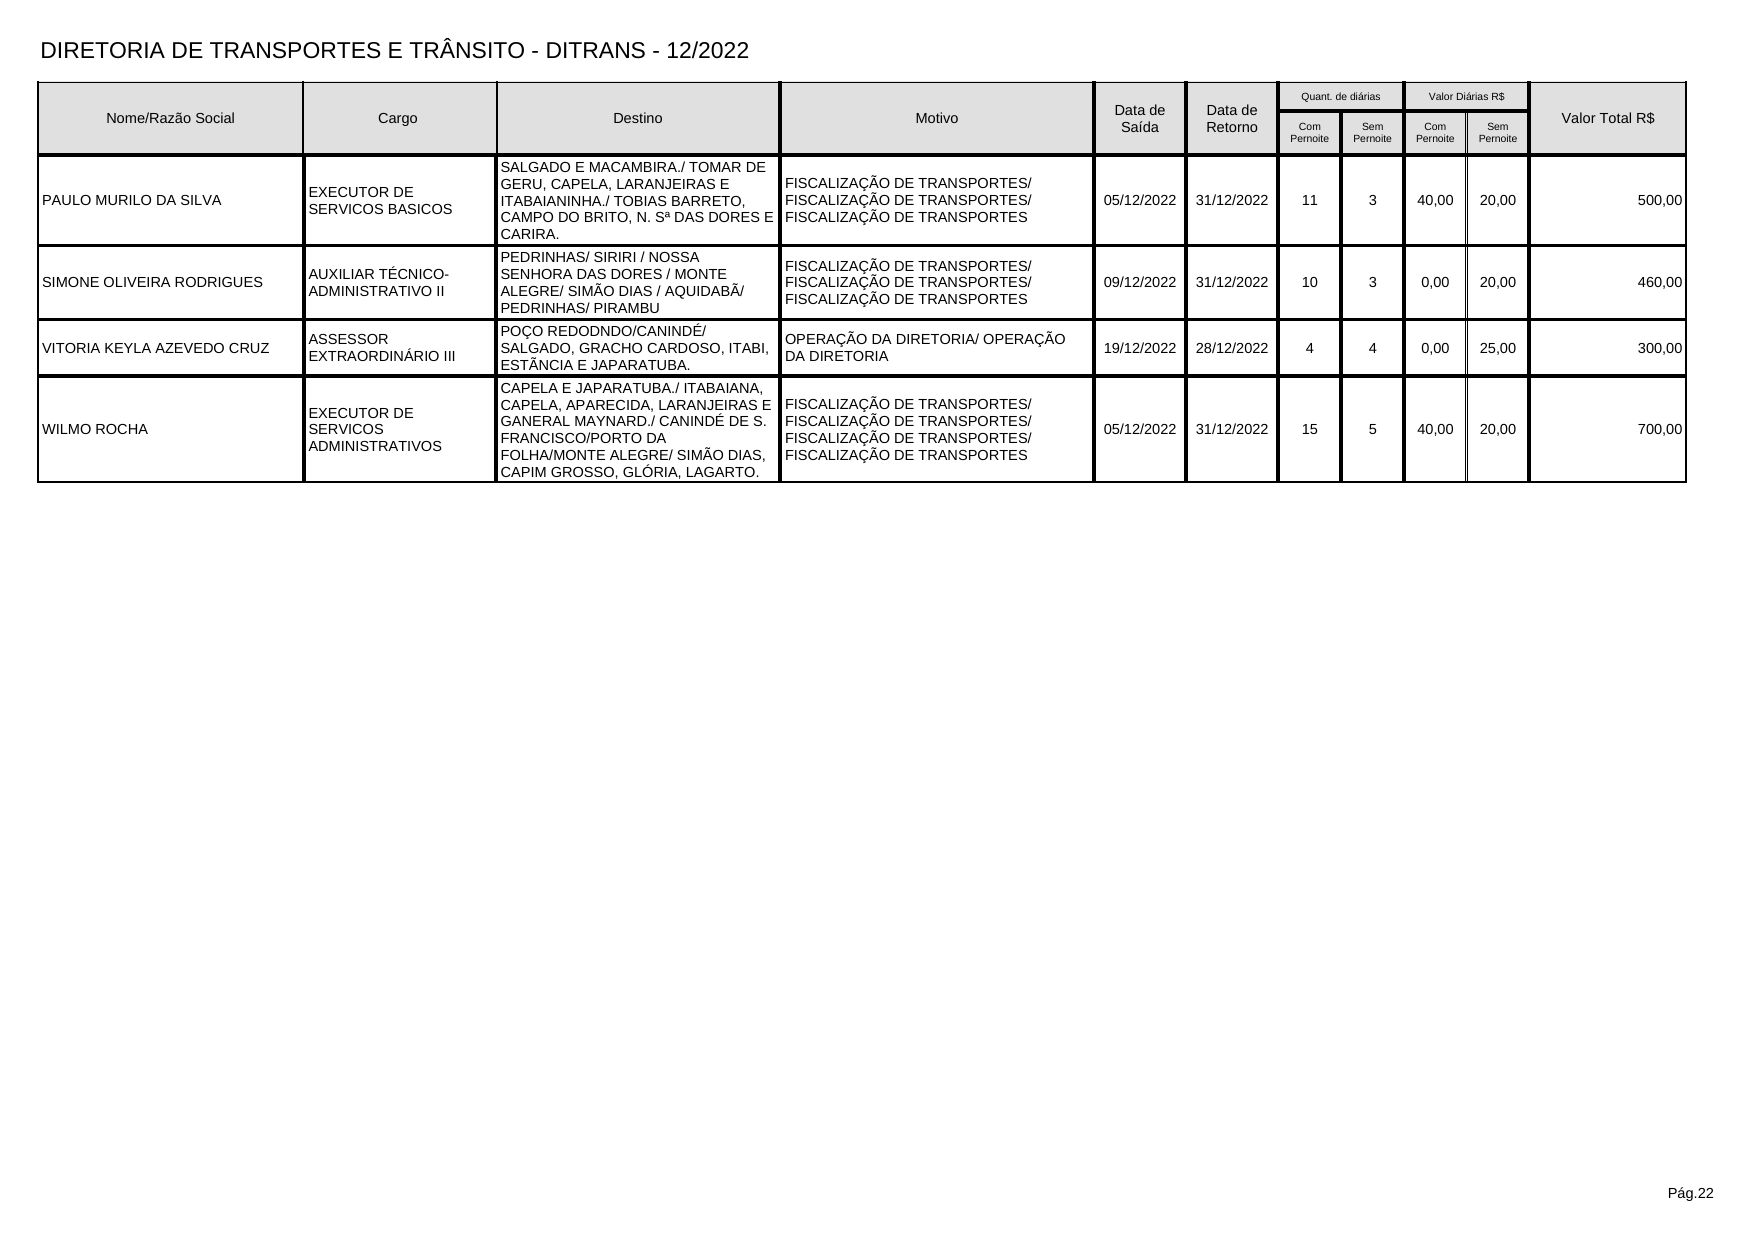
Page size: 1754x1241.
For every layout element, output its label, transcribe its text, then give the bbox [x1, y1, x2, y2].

table_cell 31/12/2022 [1188, 247, 1276, 318]
table_cell Quant. de diárias [1280, 83, 1402, 109]
table_cell AUXILIAR TÉCNICO-ADMINISTRATIVO II [306, 247, 494, 318]
table_cell ASSESSOR EXTRAORDINÁRIO III [306, 321, 494, 374]
table_cell 500,00 [1531, 157, 1685, 244]
table_cell 0,00 [1406, 321, 1465, 374]
table_cell PEDRINHAS/ SIRIRI / NOSSA SENHORA DAS DORES / MONTE ALEGRE/ SIMÃO DIAS / AQUIDABÃ/ PEDRINHAS/ PIRAMBU [498, 247, 778, 318]
table_cell 3 [1343, 157, 1402, 244]
table_cell 25,00 [1468, 321, 1527, 374]
table_cell [37, 483, 1687, 1184]
table_cell 4 [1280, 321, 1339, 374]
table_cell 3 [1343, 247, 1402, 318]
table_cell SALGADO E MACAMBIRA./ TOMAR DE GERU, CAPELA, LARANJEIRAS E ITABAIANINHA./ TOBIAS BARRETO, CAMPO DO BRITO, N. Sª DAS DORES E CARIRA. [498, 157, 778, 244]
table_cell FISCALIZAÇÃO DE TRANSPORTES/ FISCALIZAÇÃO DE TRANSPORTES/ FISCALIZAÇÃO DE TRANSPORTES [782, 247, 1092, 318]
table_cell 460,00 [1531, 247, 1685, 318]
table_cell 20,00 [1468, 157, 1527, 244]
table_cell Cargo [304, 83, 496, 153]
table_cell [1322, 37, 1717, 81]
table_cell SIMONE OLIVEIRA RODRIGUES [39, 247, 302, 318]
table_cell 10 [1280, 247, 1339, 318]
table_cell Sem Pernoite [1343, 113, 1402, 153]
table_cell 05/12/2022 [1096, 378, 1184, 481]
table_cell Destino [498, 83, 778, 153]
table_cell 20,00 [1468, 247, 1527, 318]
table_cell 15 [1280, 378, 1339, 481]
table_cell CAPELA E JAPARATUBA./ ITABAIANA, CAPELA, APARECIDA, LARANJEIRAS E GANERAL MAYNARD./ CANINDÉ DE S. FRANCISCO/PORTO DA FOLHA/MONTE ALEGRE/ SIMÃO DIAS, CAPIM GROSSO, GLÓRIA, LAGARTO. [498, 378, 778, 481]
table_cell FISCALIZAÇÃO DE TRANSPORTES/ FISCALIZAÇÃO DE TRANSPORTES/ FISCALIZAÇÃO DE TRANSPORTES [782, 157, 1092, 244]
table_cell 09/12/2022 [1096, 247, 1184, 318]
table_cell DIRETORIA DE TRANSPORTES E TRÂNSITO - DITRANS - 12/2022 [37, 37, 1322, 67]
table_cell [1687, 81, 1717, 1184]
table_cell Valor Diárias R$ [1406, 83, 1527, 109]
table_cell VITORIA KEYLA AZEVEDO CRUZ [39, 321, 302, 374]
table_cell Data de Saída [1096, 83, 1184, 153]
table_cell EXECUTOR DE SERVICOS ADMINISTRATIVOS [306, 378, 494, 481]
table_cell Com Pernoite [1406, 113, 1465, 153]
table_cell OPERAÇÃO DA DIRETORIA/ OPERAÇÃO DA DIRETORIA [782, 321, 1092, 374]
table_cell 11 [1280, 157, 1339, 244]
table_cell 19/12/2022 [1096, 321, 1184, 374]
table_cell 700,00 [1531, 378, 1685, 481]
table_cell 40,00 [1406, 157, 1465, 244]
table_cell 40,00 [1406, 378, 1465, 481]
table_cell 0,00 [1406, 247, 1465, 318]
table_cell 28/12/2022 [1188, 321, 1276, 374]
table_cell 05/12/2022 [1096, 157, 1184, 244]
table_cell WILMO ROCHA [39, 378, 302, 481]
table_cell Pág.22 [1573, 1185, 1717, 1202]
table_cell PAULO MURILO DA SILVA [39, 157, 302, 244]
table_cell Valor Total R$ [1531, 83, 1685, 153]
table_cell Motivo [782, 83, 1092, 153]
table_cell Com Pernoite [1280, 113, 1339, 153]
table_cell [37, 1185, 1573, 1202]
table_cell Nome/Razão Social [39, 83, 302, 153]
table_cell 4 [1343, 321, 1402, 374]
table_cell [37, 67, 1322, 81]
table_cell Sem Pernoite [1468, 113, 1527, 153]
table_cell 5 [1343, 378, 1402, 481]
table_cell 300,00 [1531, 321, 1685, 374]
table_cell 20,00 [1468, 378, 1527, 481]
table_cell EXECUTOR DE SERVICOS BASICOS [306, 157, 494, 244]
table_cell FISCALIZAÇÃO DE TRANSPORTES/ FISCALIZAÇÃO DE TRANSPORTES/ FISCALIZAÇÃO DE TRANSPORTES/ FISCALIZAÇÃO DE TRANSPORTES [782, 378, 1092, 481]
table_cell 31/12/2022 [1188, 157, 1276, 244]
table_cell POÇO REDODNDO/CANINDÉ/ SALGADO, GRACHO CARDOSO, ITABI, ESTÃNCIA E JAPARATUBA. [498, 321, 778, 374]
table_cell 31/12/2022 [1188, 378, 1276, 481]
table_cell Data de Retorno [1188, 83, 1276, 153]
